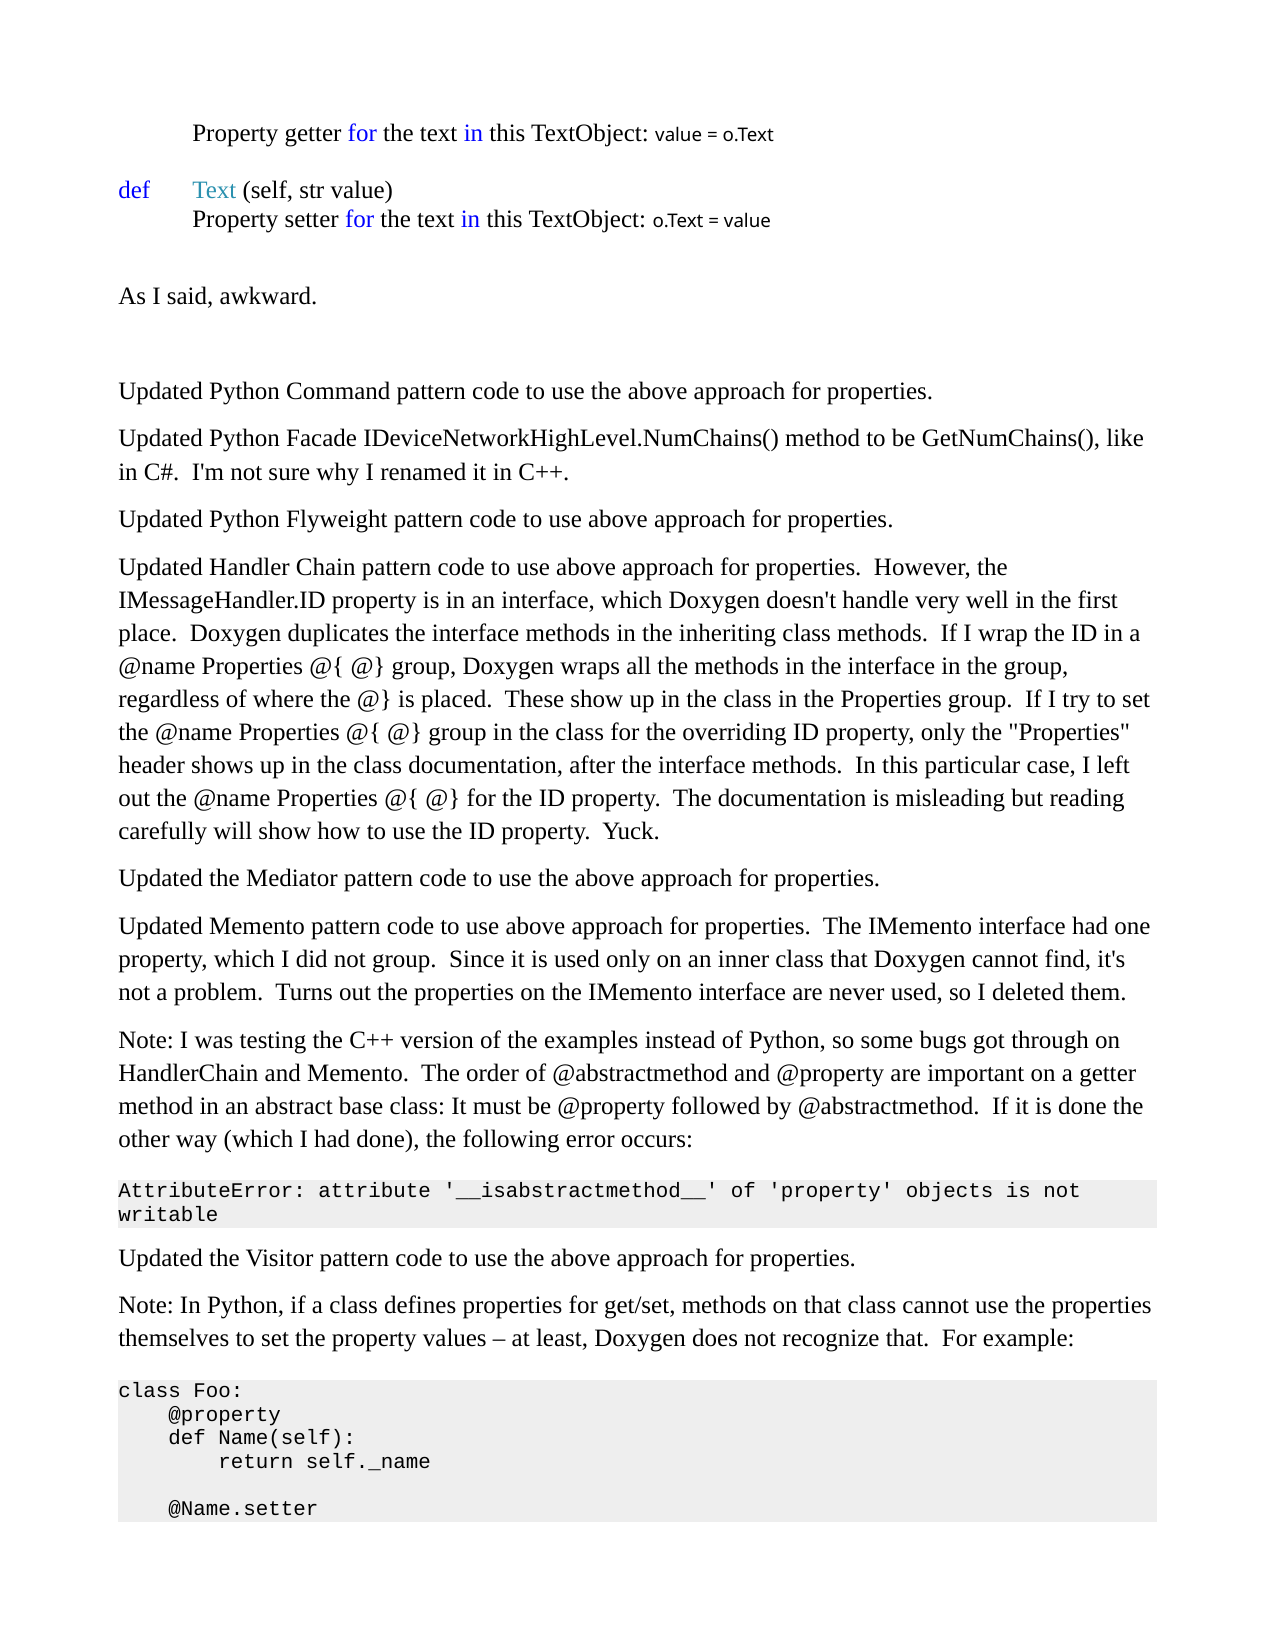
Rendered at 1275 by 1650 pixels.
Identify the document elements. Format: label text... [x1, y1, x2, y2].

text Updated the Visitor pattern code to use the above approach for properties. [118, 1243, 1157, 1271]
text Updated Python Facade IDeviceNetworkHighLevel.NumChains() method to be GetNumChains(), like in C#. I'm not sure why I renamed it in C++. [118, 423, 1157, 485]
text Updated Python Command pattern code to use the above approach for properties. [118, 376, 1157, 405]
text def Text (self, str value) [118, 176, 1157, 204]
text Property setter for the text in this TextObject: o.Text = value [118, 204, 1157, 233]
text class Foo: [118, 1380, 1157, 1403]
text AttributeError: attribute '__isabstractmethod__' of 'property' objects is not writable [118, 1180, 1157, 1228]
text Note: In Python, if a class defines properties for get/set, methods on that class cannot use the properties themselves to set the property values – at least, Doxygen does not recognize that. For example: [118, 1290, 1157, 1352]
text Updated Memento pattern code to use above approach for properties. The IMemento interface had one property, which I did not group. Since it is used only on an inner class that Doxygen cannot find, it's not a problem. Turns out the properties on the IMemento interface are never used, so I deleted them. [118, 911, 1157, 1006]
text def Name(self): [118, 1427, 1157, 1451]
text Updated the Mediator pattern code to use the above approach for properties. [118, 863, 1157, 892]
text return self._name [118, 1451, 1157, 1474]
text As I said, awkward. [118, 281, 1157, 309]
text @property [118, 1403, 1157, 1427]
text Updated Python Flyweight pattern code to use above approach for properties. [118, 504, 1157, 533]
text Note: I was testing the C++ version of the examples instead of Python, so some bugs got through on HandlerChain and Memento. The order of @abstractmethod and @property are important on a getter method in an abstract base class: It must be @property followed by @abstractmethod. If it is done the other way (which I had done), the following error occurs: [118, 1025, 1157, 1153]
text Property getter for the text in this TextObject: value = o.Text [118, 118, 1157, 147]
text Updated Handler Chain pattern code to use above approach for properties. However, the IMessageHandler.ID property is in an interface, which Doxygen doesn't handle very well in the first place. Doxygen duplicates the interface methods in the inheriting class methods. If I wrap the ID in a @name Properties @{ @} group, Doxygen wraps all the methods in the interface in the group, regardless of where the @} is placed. These show up in the class in the Properties group. If I try to set the @name Properties @{ @} group in the class for the overriding ID property, only the "Properties" header shows up in the class documentation, after the interface methods. In this particular case, I left out the @name Properties @{ @} for the ID property. The documentation is misleading but reading carefully will show how to use the ID property. Yuck. [118, 552, 1157, 845]
text @Name.setter [118, 1498, 1157, 1522]
